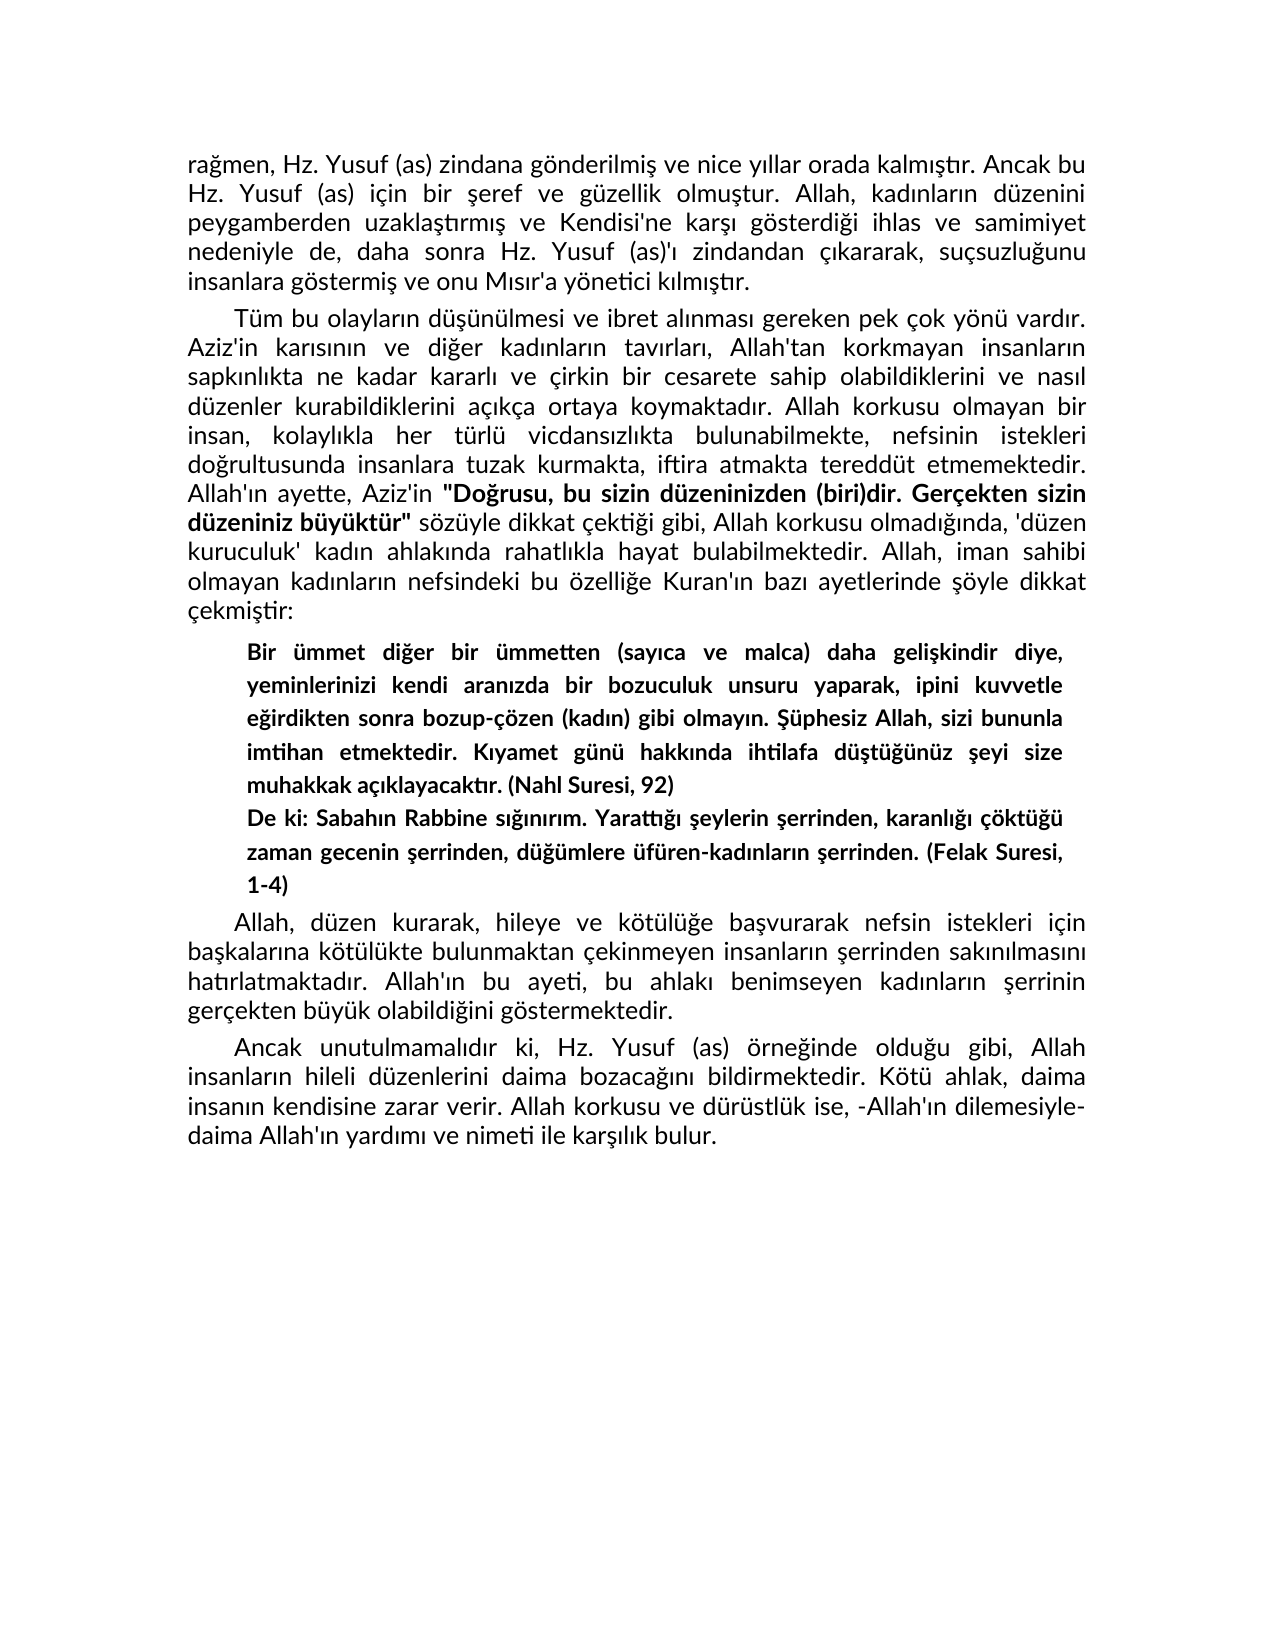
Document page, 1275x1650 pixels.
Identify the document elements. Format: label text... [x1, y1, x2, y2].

text Bir ümmet diğer bir ümmetten (sayıca ve malca) daha gelişkindir diye, yeminlerinizi kendi aranızda bir bozuculuk unsuru yaparak, ipini kuvvetle eğirdikten sonra bozup-çözen (kadın) gibi olmayın. Şüphesiz Allah, sizi bununla imtihan etmektedir. Kıyamet günü hakkında ihtilafa düştüğünüz şeyi size muhakkak açıklayacaktır. (Nahl Suresi, 92) [247, 633, 1064, 800]
text Ancak unutulmamalıdır ki, Hz. Yusuf (as) örneğinde olduğu gibi, Allah insanların hileli düzenlerini daima bozacağını bildirmektedir. Kötü ahlak, daima insanın kendisine zarar verir. Allah korkusu ve dürüstlük ise, -Allah'ın dilemesiyle- daima Allah'ın yardımı ve nimeti ile karşılık bulur. [187, 1033, 1087, 1150]
text Tüm bu olayların düşünülmesi ve ibret alınması gereken pek çok yönü vardır. Aziz'in karısının ve diğer kadınların tavırları, Allah'tan korkmayan insanların sapkınlıkta ne kadar kararlı ve çirkin bir cesarete sahip olabildiklerini ve nasıl düzenler kurabildiklerini açıkça ortaya koymaktadır. Allah korkusu olmayan bir insan, kolaylıkla her türlü vicdansızlıkta bulunabilmekte, nefsinin istekleri doğrultusunda insanlara tuzak kurmakta, iftira atmakta tereddüt etmemektedir. Allah'ın ayette, Aziz'in "Doğrusu, bu sizin düzeninizden (biri)dir. Gerçekten sizin düzeniniz büyüktür" sözüyle dikkat çektiği gibi, Allah korkusu olmadığında, 'düzen kuruculuk' kadın ahlakında rahatlıkla hayat bulabilmektedir. Allah, iman sahibi olmayan kadınların nefsindeki bu özelliğe Kuran'ın bazı ayetlerinde şöyle dikkat çekmiştir: [187, 304, 1087, 625]
text rağmen, Hz. Yusuf (as) zindana gönderilmiş ve nice yıllar orada kalmıştır. Ancak bu Hz. Yusuf (as) için bir şeref ve güzellik olmuştur. Allah, kadınların düzenini peygamberden uzaklaştırmış ve Kendisi'ne karşı gösterdiği ihlas ve samimiyet nedeniyle de, daha sonra Hz. Yusuf (as)'ı zindandan çıkararak, suçsuzluğunu insanlara göstermiş ve onu Mısır'a yönetici kılmıştır. [187, 150, 1087, 296]
text De ki: Sabahın Rabbine sığınırım. Yarattığı şeylerin şerrinden, karanlığı çöktüğü zaman gecenin şerrinden, düğümlere üfüren-kadınların şerrinden. (Felak Suresi, 1-4) [247, 800, 1064, 900]
text Allah, düzen kurarak, hileye ve kötülüğe başvurarak nefsin istekleri için başkalarına kötülükte bulunmaktan çekinmeyen insanların şerrinden sakınılmasını hatırlatmaktadır. Allah'ın bu ayeti, bu ahlakı benimseyen kadınların şerrinin gerçekten büyük olabildiğini göstermektedir. [187, 908, 1087, 1025]
